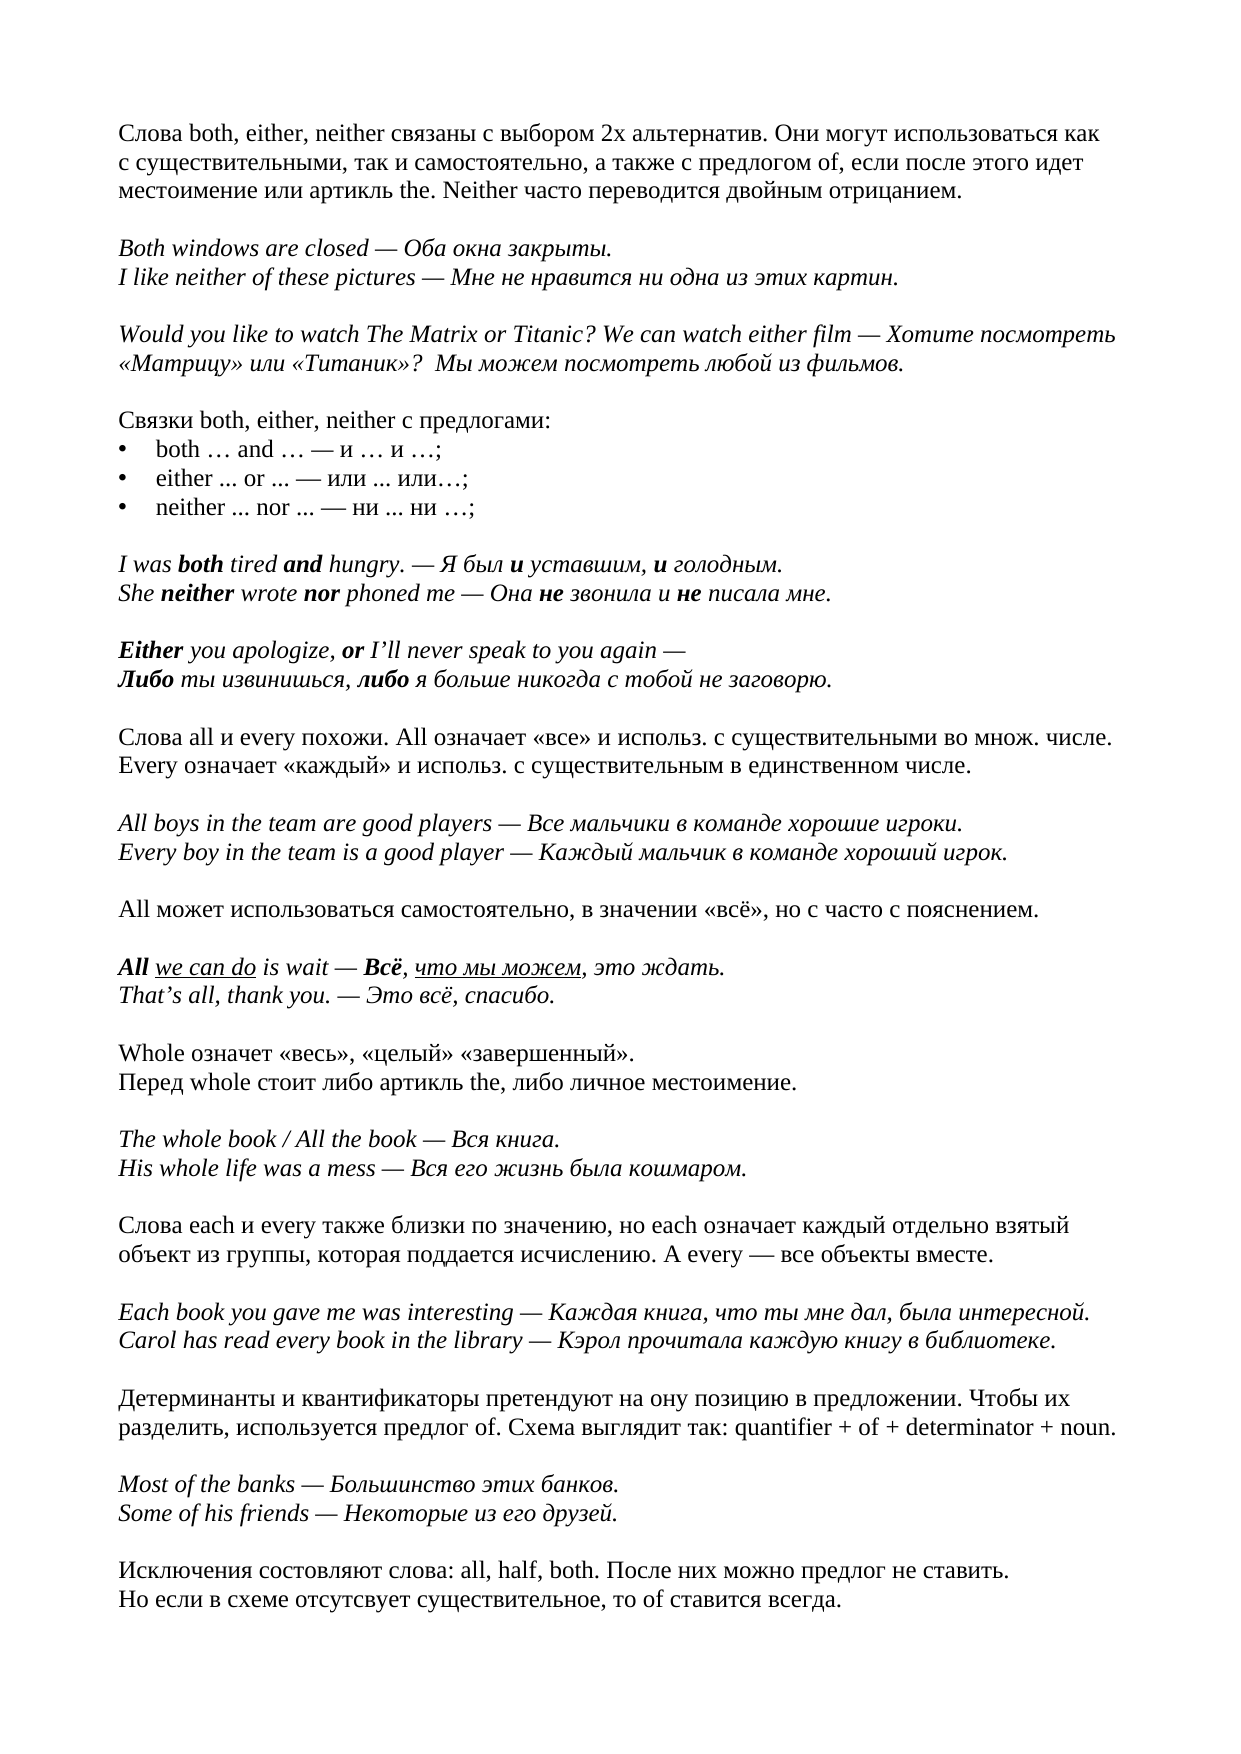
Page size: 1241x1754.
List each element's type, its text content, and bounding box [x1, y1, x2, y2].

text That’s all, thank you. — Это всё, спасибо. [118, 981, 1122, 1009]
text Carol has read every book in the library — Кэрол прочитала каждую книгу в библиотеке. [118, 1326, 1122, 1354]
text Both windows are closed — Оба окна закрыты. [118, 233, 1122, 262]
text Most of the banks — Большинство этих банков. [118, 1469, 1122, 1498]
text Детерминанты и квантификаторы претендуют на ону позицию в предложении. Чтобы их разделить, используется предлог of. Схема выглядит так: quantifier + of + determinator + noun. [118, 1383, 1122, 1441]
list both … and … — и … и …; [118, 434, 1122, 463]
text Перед whole стоит либо артикль the, либо личное местоимение. [118, 1067, 1122, 1096]
text I like neither of these pictures — Мне не нравится ни одна из этих картин. [118, 262, 1122, 291]
text Но если в схеме отсутсвует существительное, то of ставится всегда. [118, 1584, 1122, 1613]
text Исключения состовляют слова: all, half, both. После них можно предлог не ставить. [118, 1556, 1122, 1584]
list either ... or ... — или ... или…; [118, 463, 1122, 492]
text Слова each и every также близки по значению, но each означает каждый отдельно взятый объект из группы, которая поддается исчислению. А every — все объекты вместе. [118, 1211, 1122, 1268]
list neither ... nor ... — ни ... ни …; [118, 492, 1122, 521]
text Each book you gave me was interesting — Каждая книга, что ты мне дал, была интересной. [118, 1297, 1122, 1326]
text Every boy in the team is a good player — Каждый мальчик в команде хороший игрок. [118, 837, 1122, 866]
text с существительными, так и самостоятельно, а также с предлогом of, если после этого идет местоимение или артикль the. Neither часто переводится двойным отрицанием. [118, 147, 1122, 204]
text Some of his friends — Некоторые из его друзей. [118, 1498, 1122, 1527]
text Either you apologize, or I’ll never speak to you again — [118, 636, 1122, 664]
text Would you like to watch The Matrix or Titanic? We can watch either film — Хотите посмотреть «Матрицу» или «Титаник»? Мы можем посмотреть любой из фильмов. [118, 319, 1122, 377]
text All we can do is wait — Всё, что мы можем, это ждать. [118, 952, 1122, 981]
text Либо ты извинишься, либо я больше никогда с тобой не заговорю. [118, 664, 1122, 693]
text I was both tired and hungry. — Я был и уставшим, и голодным. [118, 549, 1122, 578]
text Whole означет «весь», «целый» «завершенный». [118, 1038, 1122, 1067]
text She neither wrote nor phoned me — Она не звонила и не писала мне. [118, 578, 1122, 607]
text Слова both, either, neither связаны с выбором 2х альтернатив. Они могут использоваться как [118, 118, 1122, 147]
text His whole life was a mess — Вся его жизнь была кошмаром. [118, 1153, 1122, 1182]
text Слова all и every похожи. All означает «все» и использ. с существительными во множ. числе. Every означает «каждый» и использ. с существительным в единственном числе. [118, 722, 1122, 779]
text All boys in the team are good players — Все мальчики в команде хорошие игроки. [118, 808, 1122, 837]
text All может использоваться самостоятельно, в значении «всё», но с часто с пояснением. [118, 894, 1122, 923]
text Связки both, either, neither с предлогами: [118, 406, 1122, 434]
text The whole book / All the book — Вся книга. [118, 1124, 1122, 1153]
